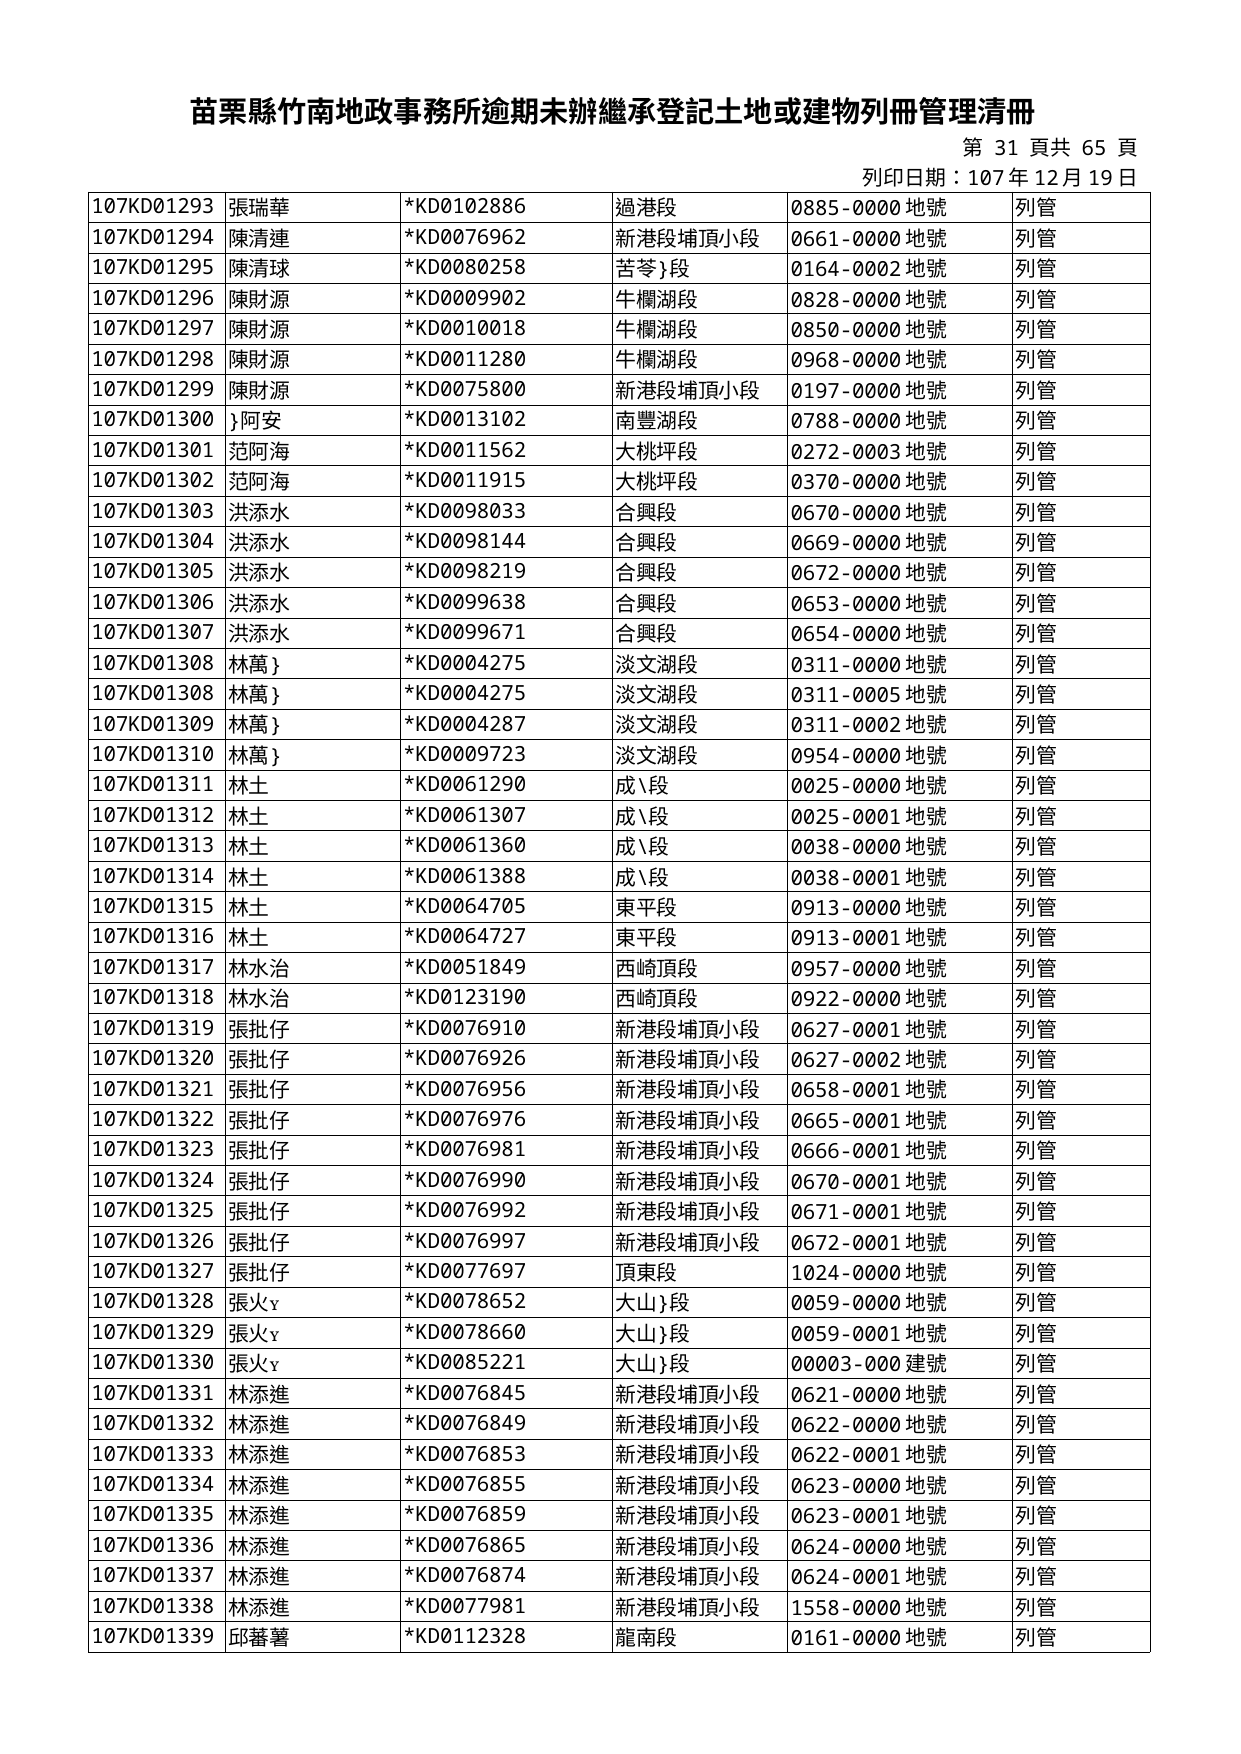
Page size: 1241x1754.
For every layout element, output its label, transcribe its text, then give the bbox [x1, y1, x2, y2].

table_cell 南豐湖段 [613, 406, 787, 435]
table_cell *KD0061360 [401, 831, 612, 861]
table_cell 107KD01299 [89, 375, 225, 404]
table_cell 0622-0000地號 [788, 1409, 1012, 1439]
table_cell 列管 [1013, 436, 1150, 465]
table_cell 張瑞華 [226, 193, 400, 222]
table_cell 107KD01322 [89, 1105, 225, 1134]
table_cell 合興段 [613, 588, 787, 617]
table_cell *KD0102886 [401, 193, 612, 222]
table_cell 107KD01326 [89, 1227, 225, 1256]
table_cell 林萬} [226, 649, 400, 678]
table_cell 107KD01314 [89, 862, 225, 891]
table_cell 淡文湖段 [613, 649, 787, 678]
table_cell *KD0004275 [401, 679, 612, 709]
table_cell 0164-0002地號 [788, 254, 1012, 283]
table_cell 107KD01335 [89, 1501, 225, 1530]
table_cell 0670-0000地號 [788, 497, 1012, 526]
table_cell *KD0123190 [401, 984, 612, 1013]
table_cell 林水治 [226, 984, 400, 1013]
table_cell 龍南段 [613, 1622, 787, 1652]
table_cell 1558-0000地號 [788, 1592, 1012, 1621]
table_cell 列管 [1013, 1136, 1150, 1165]
table_cell 東平段 [613, 923, 787, 952]
table_cell 新港段埔頂小段 [613, 1227, 787, 1256]
table_cell 0161-0000地號 [788, 1622, 1012, 1652]
table_cell 列管 [1013, 1257, 1150, 1287]
table_cell 列管 [1013, 1622, 1150, 1652]
table_cell 列管 [1013, 619, 1150, 648]
table_cell 107KD01316 [89, 923, 225, 952]
table_cell *KD0080258 [401, 254, 612, 283]
table_cell 列管 [1013, 284, 1150, 313]
table_cell 洪添水 [226, 527, 400, 557]
table_cell 洪添水 [226, 588, 400, 617]
table_cell 107KD01319 [89, 1014, 225, 1043]
table_cell 0627-0001地號 [788, 1014, 1012, 1043]
table_cell 新港段埔頂小段 [613, 1379, 787, 1408]
table_cell 新港段埔頂小段 [613, 1044, 787, 1074]
table_cell 西崎頂段 [613, 984, 787, 1013]
table_cell *KD0099638 [401, 588, 612, 617]
table_cell 0623-0000地號 [788, 1470, 1012, 1499]
table_cell 107KD01303 [89, 497, 225, 526]
table_cell 張批仔 [226, 1257, 400, 1287]
table_cell 合興段 [613, 497, 787, 526]
table_cell *KD0011562 [401, 436, 612, 465]
table_cell 陳清連 [226, 223, 400, 252]
table_cell 新港段埔頂小段 [613, 1440, 787, 1469]
table_cell *KD0076990 [401, 1166, 612, 1195]
table_cell *KD0011280 [401, 345, 612, 374]
table_cell *KD0009902 [401, 284, 612, 313]
table_cell *KD0075800 [401, 375, 612, 404]
table_cell 0672-0000地號 [788, 558, 1012, 587]
table_cell 0059-0000地號 [788, 1288, 1012, 1317]
table_cell *KD0076855 [401, 1470, 612, 1499]
table_cell 淡文湖段 [613, 710, 787, 739]
table_cell *KD0076845 [401, 1379, 612, 1408]
table_cell 107KD01310 [89, 740, 225, 769]
table_cell 列管 [1013, 1349, 1150, 1378]
table_cell 0624-0001地號 [788, 1561, 1012, 1591]
table_cell 107KD01338 [89, 1592, 225, 1621]
table_cell *KD0076853 [401, 1440, 612, 1469]
table_cell *KD0078652 [401, 1288, 612, 1317]
table_cell 107KD01325 [89, 1196, 225, 1226]
table_cell 107KD01328 [89, 1288, 225, 1317]
table_cell 林土 [226, 923, 400, 952]
table_cell 林土 [226, 801, 400, 830]
table_cell 107KD01298 [89, 345, 225, 374]
table_cell 牛欄湖段 [613, 345, 787, 374]
table_cell 成\段 [613, 831, 787, 861]
table_cell *KD0061290 [401, 771, 612, 800]
table_cell 牛欄湖段 [613, 284, 787, 313]
table_cell *KD0076997 [401, 1227, 612, 1256]
table_cell 林土 [226, 771, 400, 800]
table_cell 新港段埔頂小段 [613, 1561, 787, 1591]
table_cell 林添進 [226, 1379, 400, 1408]
table_cell 列管 [1013, 193, 1150, 222]
table_cell 列管 [1013, 740, 1150, 769]
table_cell 107KD01313 [89, 831, 225, 861]
table_cell *KD0010018 [401, 314, 612, 344]
table_cell 列管 [1013, 679, 1150, 709]
table_cell 107KD01304 [89, 527, 225, 557]
table_cell 新港段埔頂小段 [613, 375, 787, 404]
table_cell 0311-0000地號 [788, 649, 1012, 678]
table_cell *KD0077697 [401, 1257, 612, 1287]
table_cell 107KD01315 [89, 892, 225, 922]
table_cell 林水治 [226, 953, 400, 982]
table_cell 大山}段 [613, 1349, 787, 1378]
table_cell 0954-0000地號 [788, 740, 1012, 769]
table_cell 107KD01333 [89, 1440, 225, 1469]
table_cell 0621-0000地號 [788, 1379, 1012, 1408]
table_cell 林萬} [226, 710, 400, 739]
table_cell 張批仔 [226, 1196, 400, 1226]
table_cell 林添進 [226, 1592, 400, 1621]
table_cell *KD0061307 [401, 801, 612, 830]
table_cell 列管 [1013, 1044, 1150, 1074]
table_cell 淡文湖段 [613, 679, 787, 709]
table_cell *KD0077981 [401, 1592, 612, 1621]
table_cell 0672-0001地號 [788, 1227, 1012, 1256]
table_cell 邱蕃薯 [226, 1622, 400, 1652]
table_cell 107KD01337 [89, 1561, 225, 1591]
table_cell *KD0076976 [401, 1105, 612, 1134]
table_cell 范阿海 [226, 436, 400, 465]
table_cell 新港段埔頂小段 [613, 1531, 787, 1560]
table_cell 0038-0001地號 [788, 862, 1012, 891]
table_cell 107KD01332 [89, 1409, 225, 1439]
table_cell 107KD01295 [89, 254, 225, 283]
table_cell 張批仔 [226, 1166, 400, 1195]
table_cell 林萬} [226, 679, 400, 709]
table_cell 列管 [1013, 1440, 1150, 1469]
table_cell 0885-0000地號 [788, 193, 1012, 222]
table_cell 0665-0001地號 [788, 1105, 1012, 1134]
table_cell 0922-0000地號 [788, 984, 1012, 1013]
table_cell 林添進 [226, 1501, 400, 1530]
table_cell 新港段埔頂小段 [613, 1470, 787, 1499]
table_cell 0038-0000地號 [788, 831, 1012, 861]
table_cell 合興段 [613, 619, 787, 648]
table_cell 新港段埔頂小段 [613, 1014, 787, 1043]
table_cell 大桃坪段 [613, 436, 787, 465]
table_cell 大山}段 [613, 1318, 787, 1347]
table_cell 0670-0001地號 [788, 1166, 1012, 1195]
table_cell 林添進 [226, 1470, 400, 1499]
table_cell 0025-0000地號 [788, 771, 1012, 800]
table_cell *KD0078660 [401, 1318, 612, 1347]
table_cell 林土 [226, 892, 400, 922]
table_cell 林土 [226, 831, 400, 861]
table_cell 過港段 [613, 193, 787, 222]
table_cell 成\段 [613, 801, 787, 830]
table_cell 107KD01320 [89, 1044, 225, 1074]
table_cell 0059-0001地號 [788, 1318, 1012, 1347]
table_cell 列管 [1013, 801, 1150, 830]
table_cell 大山}段 [613, 1288, 787, 1317]
table_cell *KD0013102 [401, 406, 612, 435]
table_cell 107KD01317 [89, 953, 225, 982]
table_cell *KD0098033 [401, 497, 612, 526]
table_cell 頂東段 [613, 1257, 787, 1287]
table_cell 0624-0000地號 [788, 1531, 1012, 1560]
table_cell 107KD01331 [89, 1379, 225, 1408]
table_cell 合興段 [613, 527, 787, 557]
table_cell 107KD01306 [89, 588, 225, 617]
table_cell 列管 [1013, 1470, 1150, 1499]
table_cell 107KD01296 [89, 284, 225, 313]
table_cell 淡文湖段 [613, 740, 787, 769]
table_cell *KD0076874 [401, 1561, 612, 1591]
table_cell 107KD01308 [89, 649, 225, 678]
table_cell 0025-0001地號 [788, 801, 1012, 830]
table_cell *KD0076992 [401, 1196, 612, 1226]
table_cell 陳財源 [226, 314, 400, 344]
table_cell 列管 [1013, 771, 1150, 800]
table_cell *KD0076956 [401, 1075, 612, 1104]
table_cell 列管 [1013, 527, 1150, 557]
table_cell 0653-0000地號 [788, 588, 1012, 617]
table_cell 陳清球 [226, 254, 400, 283]
table_cell 新港段埔頂小段 [613, 1592, 787, 1621]
table_cell 西崎頂段 [613, 953, 787, 982]
table_cell *KD0076859 [401, 1501, 612, 1530]
table_cell *KD0098219 [401, 558, 612, 587]
table_cell 新港段埔頂小段 [613, 1409, 787, 1439]
table_cell 陳財源 [226, 375, 400, 404]
table_cell 新港段埔頂小段 [613, 1136, 787, 1165]
table_cell 107KD01318 [89, 984, 225, 1013]
table_cell 陳財源 [226, 284, 400, 313]
table_cell 列管 [1013, 649, 1150, 678]
table_cell *KD0004275 [401, 649, 612, 678]
table_cell 107KD01305 [89, 558, 225, 587]
table_cell 107KD01339 [89, 1622, 225, 1652]
table_cell 張火 [226, 1288, 400, 1317]
table_cell 0311-0002地號 [788, 710, 1012, 739]
table_cell 成\段 [613, 862, 787, 891]
table_cell 列管 [1013, 1592, 1150, 1621]
table_cell 苦苓}段 [613, 254, 787, 283]
table_cell 00003-000建號 [788, 1349, 1012, 1378]
table_cell 張批仔 [226, 1136, 400, 1165]
table_cell 107KD01329 [89, 1318, 225, 1347]
table_cell 107KD01324 [89, 1166, 225, 1195]
table_cell 0622-0001地號 [788, 1440, 1012, 1469]
table_cell 列管 [1013, 1561, 1150, 1591]
table_cell 0658-0001地號 [788, 1075, 1012, 1104]
table_cell 列管 [1013, 406, 1150, 435]
table_cell 洪添水 [226, 497, 400, 526]
table_cell 0661-0000地號 [788, 223, 1012, 252]
table_cell 107KD01321 [89, 1075, 225, 1104]
table_cell 列管 [1013, 831, 1150, 861]
table_cell 0850-0000地號 [788, 314, 1012, 344]
table_cell 新港段埔頂小段 [613, 1105, 787, 1134]
table_cell *KD0076962 [401, 223, 612, 252]
table_cell 列管 [1013, 1501, 1150, 1530]
table_cell 林萬} [226, 740, 400, 769]
table_cell 林添進 [226, 1531, 400, 1560]
table_cell *KD0061388 [401, 862, 612, 891]
table_cell 0913-0001地號 [788, 923, 1012, 952]
table_cell 新港段埔頂小段 [613, 1501, 787, 1530]
table_cell 0788-0000地號 [788, 406, 1012, 435]
table_cell 107KD01293 [89, 193, 225, 222]
table_cell 新港段埔頂小段 [613, 223, 787, 252]
table_cell 張火 [226, 1318, 400, 1347]
table_cell 107KD01297 [89, 314, 225, 344]
table_cell 列管 [1013, 1014, 1150, 1043]
table_cell *KD0009723 [401, 740, 612, 769]
table_cell 張批仔 [226, 1105, 400, 1134]
table_cell 107KD01323 [89, 1136, 225, 1165]
table_cell *KD0099671 [401, 619, 612, 648]
table_cell 0627-0002地號 [788, 1044, 1012, 1074]
table_cell *KD0112328 [401, 1622, 612, 1652]
table_cell 0666-0001地號 [788, 1136, 1012, 1165]
table_cell 0272-0003地號 [788, 436, 1012, 465]
table_cell 新港段埔頂小段 [613, 1075, 787, 1104]
table_cell 0828-0000地號 [788, 284, 1012, 313]
table_cell 0654-0000地號 [788, 619, 1012, 648]
table_cell 林土 [226, 862, 400, 891]
table_cell 107KD01308 [89, 679, 225, 709]
table_cell 張火 [226, 1349, 400, 1378]
table_cell 列管 [1013, 1227, 1150, 1256]
table_cell 大桃坪段 [613, 466, 787, 496]
table_cell 107KD01309 [89, 710, 225, 739]
table_cell *KD0064705 [401, 892, 612, 922]
table_cell 0957-0000地號 [788, 953, 1012, 982]
table_cell *KD0076849 [401, 1409, 612, 1439]
table_cell 成\段 [613, 771, 787, 800]
table_cell 107KD01307 [89, 619, 225, 648]
table_cell 107KD01334 [89, 1470, 225, 1499]
table_cell 新港段埔頂小段 [613, 1196, 787, 1226]
table_cell 張批仔 [226, 1014, 400, 1043]
table_cell 107KD01301 [89, 436, 225, 465]
table_cell 列管 [1013, 953, 1150, 982]
table_cell 0623-0001地號 [788, 1501, 1012, 1530]
table_cell 列管 [1013, 710, 1150, 739]
table_cell 張批仔 [226, 1227, 400, 1256]
table_cell 列管 [1013, 1105, 1150, 1134]
table_cell 列管 [1013, 1196, 1150, 1226]
table_cell }阿安 [226, 406, 400, 435]
table_cell 1024-0000地號 [788, 1257, 1012, 1287]
table_cell 107KD01327 [89, 1257, 225, 1287]
table_cell *KD0085221 [401, 1349, 612, 1378]
table_cell 107KD01330 [89, 1349, 225, 1378]
table_cell *KD0064727 [401, 923, 612, 952]
table_cell *KD0011915 [401, 466, 612, 496]
table_cell 列管 [1013, 345, 1150, 374]
table_cell 列管 [1013, 1409, 1150, 1439]
table_cell 列管 [1013, 923, 1150, 952]
table_cell 列管 [1013, 1531, 1150, 1560]
table_cell 列管 [1013, 892, 1150, 922]
table_cell 列管 [1013, 1318, 1150, 1347]
table_cell 列管 [1013, 314, 1150, 344]
table_cell *KD0076865 [401, 1531, 612, 1560]
table_cell *KD0098144 [401, 527, 612, 557]
table_cell 張批仔 [226, 1044, 400, 1074]
table_cell 列管 [1013, 223, 1150, 252]
table_cell 0913-0000地號 [788, 892, 1012, 922]
table_cell 0671-0001地號 [788, 1196, 1012, 1226]
table_cell 張批仔 [226, 1075, 400, 1104]
table_cell *KD0051849 [401, 953, 612, 982]
table_cell 列管 [1013, 254, 1150, 283]
table_cell 107KD01311 [89, 771, 225, 800]
table_cell 107KD01312 [89, 801, 225, 830]
table_cell 洪添水 [226, 619, 400, 648]
table_cell 范阿海 [226, 466, 400, 496]
table_cell *KD0076910 [401, 1014, 612, 1043]
table_cell 列管 [1013, 984, 1150, 1013]
table_cell 列管 [1013, 1075, 1150, 1104]
table_cell 牛欄湖段 [613, 314, 787, 344]
table_cell 東平段 [613, 892, 787, 922]
table_cell 列管 [1013, 1288, 1150, 1317]
table_cell 列管 [1013, 466, 1150, 496]
table_cell 列管 [1013, 558, 1150, 587]
table_cell 合興段 [613, 558, 787, 587]
table_cell 0968-0000地號 [788, 345, 1012, 374]
table_cell 列管 [1013, 497, 1150, 526]
table_cell 列管 [1013, 1166, 1150, 1195]
table_cell 107KD01300 [89, 406, 225, 435]
table_cell 新港段埔頂小段 [613, 1166, 787, 1195]
table_cell 0370-0000地號 [788, 466, 1012, 496]
table_cell 107KD01294 [89, 223, 225, 252]
table_cell 林添進 [226, 1409, 400, 1439]
table_cell 陳財源 [226, 345, 400, 374]
table_cell 林添進 [226, 1440, 400, 1469]
table_cell 列管 [1013, 375, 1150, 404]
table_cell 107KD01336 [89, 1531, 225, 1560]
table_cell 107KD01302 [89, 466, 225, 496]
table_cell 列管 [1013, 588, 1150, 617]
table_cell 林添進 [226, 1561, 400, 1591]
table_cell *KD0076926 [401, 1044, 612, 1074]
table_cell 0669-0000地號 [788, 527, 1012, 557]
table_cell *KD0004287 [401, 710, 612, 739]
table_cell 洪添水 [226, 558, 400, 587]
table_cell 列管 [1013, 862, 1150, 891]
table_cell *KD0076981 [401, 1136, 612, 1165]
table_cell 0197-0000地號 [788, 375, 1012, 404]
table_cell 列管 [1013, 1379, 1150, 1408]
table_cell 0311-0005地號 [788, 679, 1012, 709]
